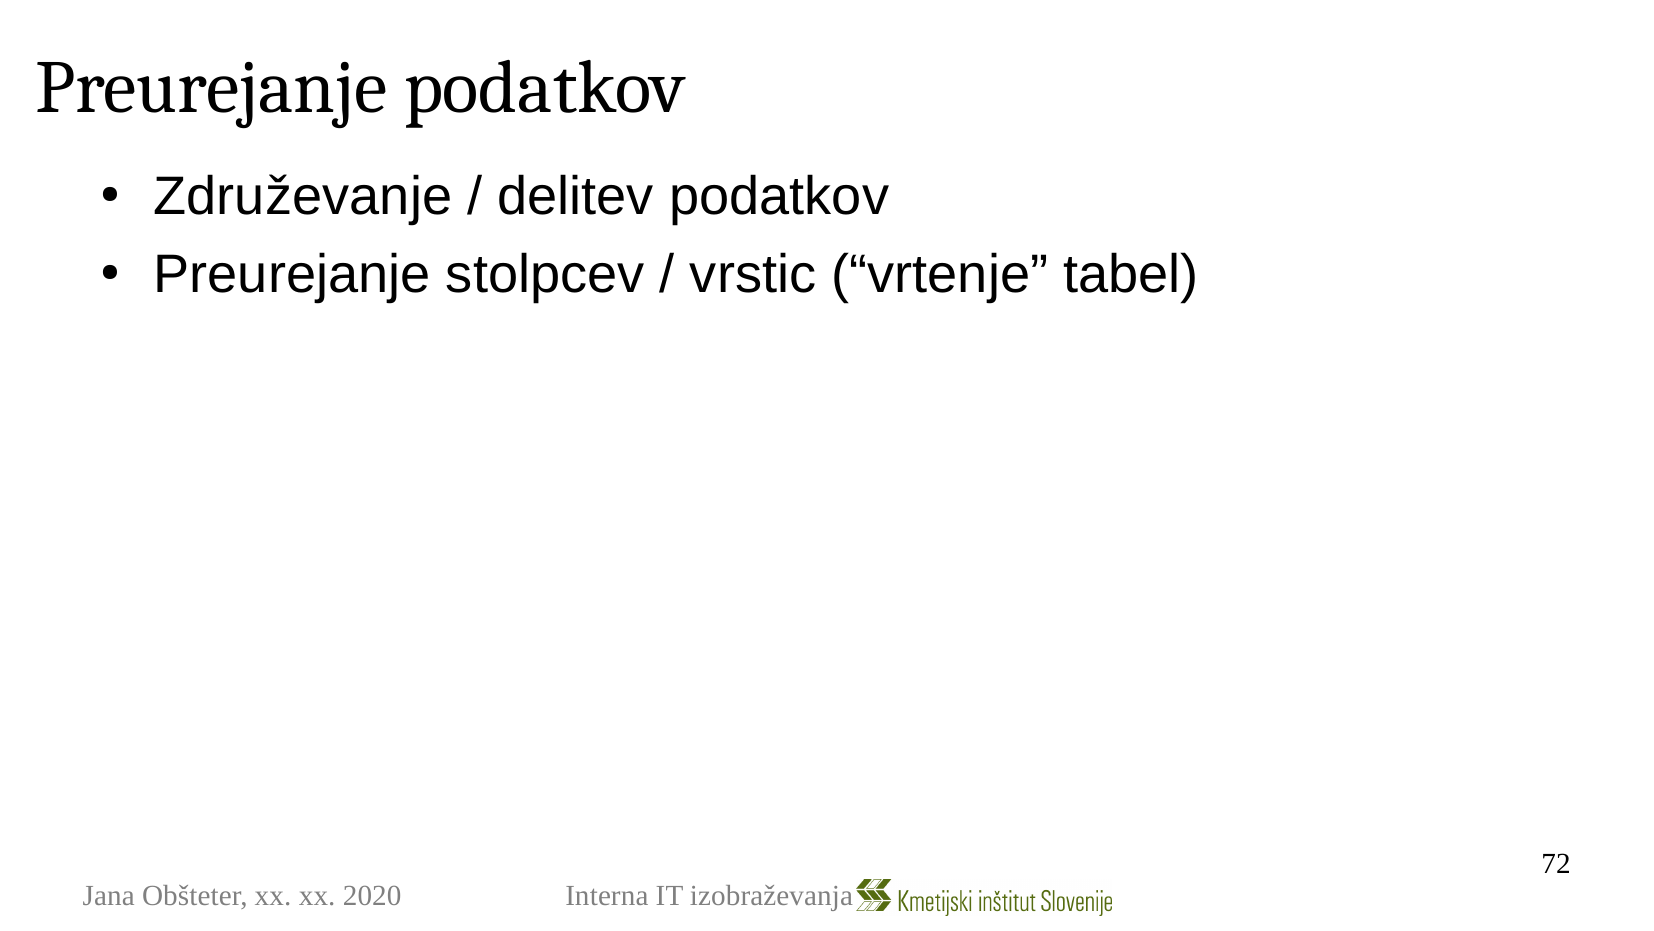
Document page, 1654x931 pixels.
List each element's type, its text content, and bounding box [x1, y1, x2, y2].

title Preurejanje podatkov [35, 21, 1524, 154]
picture [856, 879, 1112, 916]
list Združevanje / delitev podatkov Preurejanje stolpcev / vrstic (“vrtenje” tabel) [82, 165, 1642, 827]
